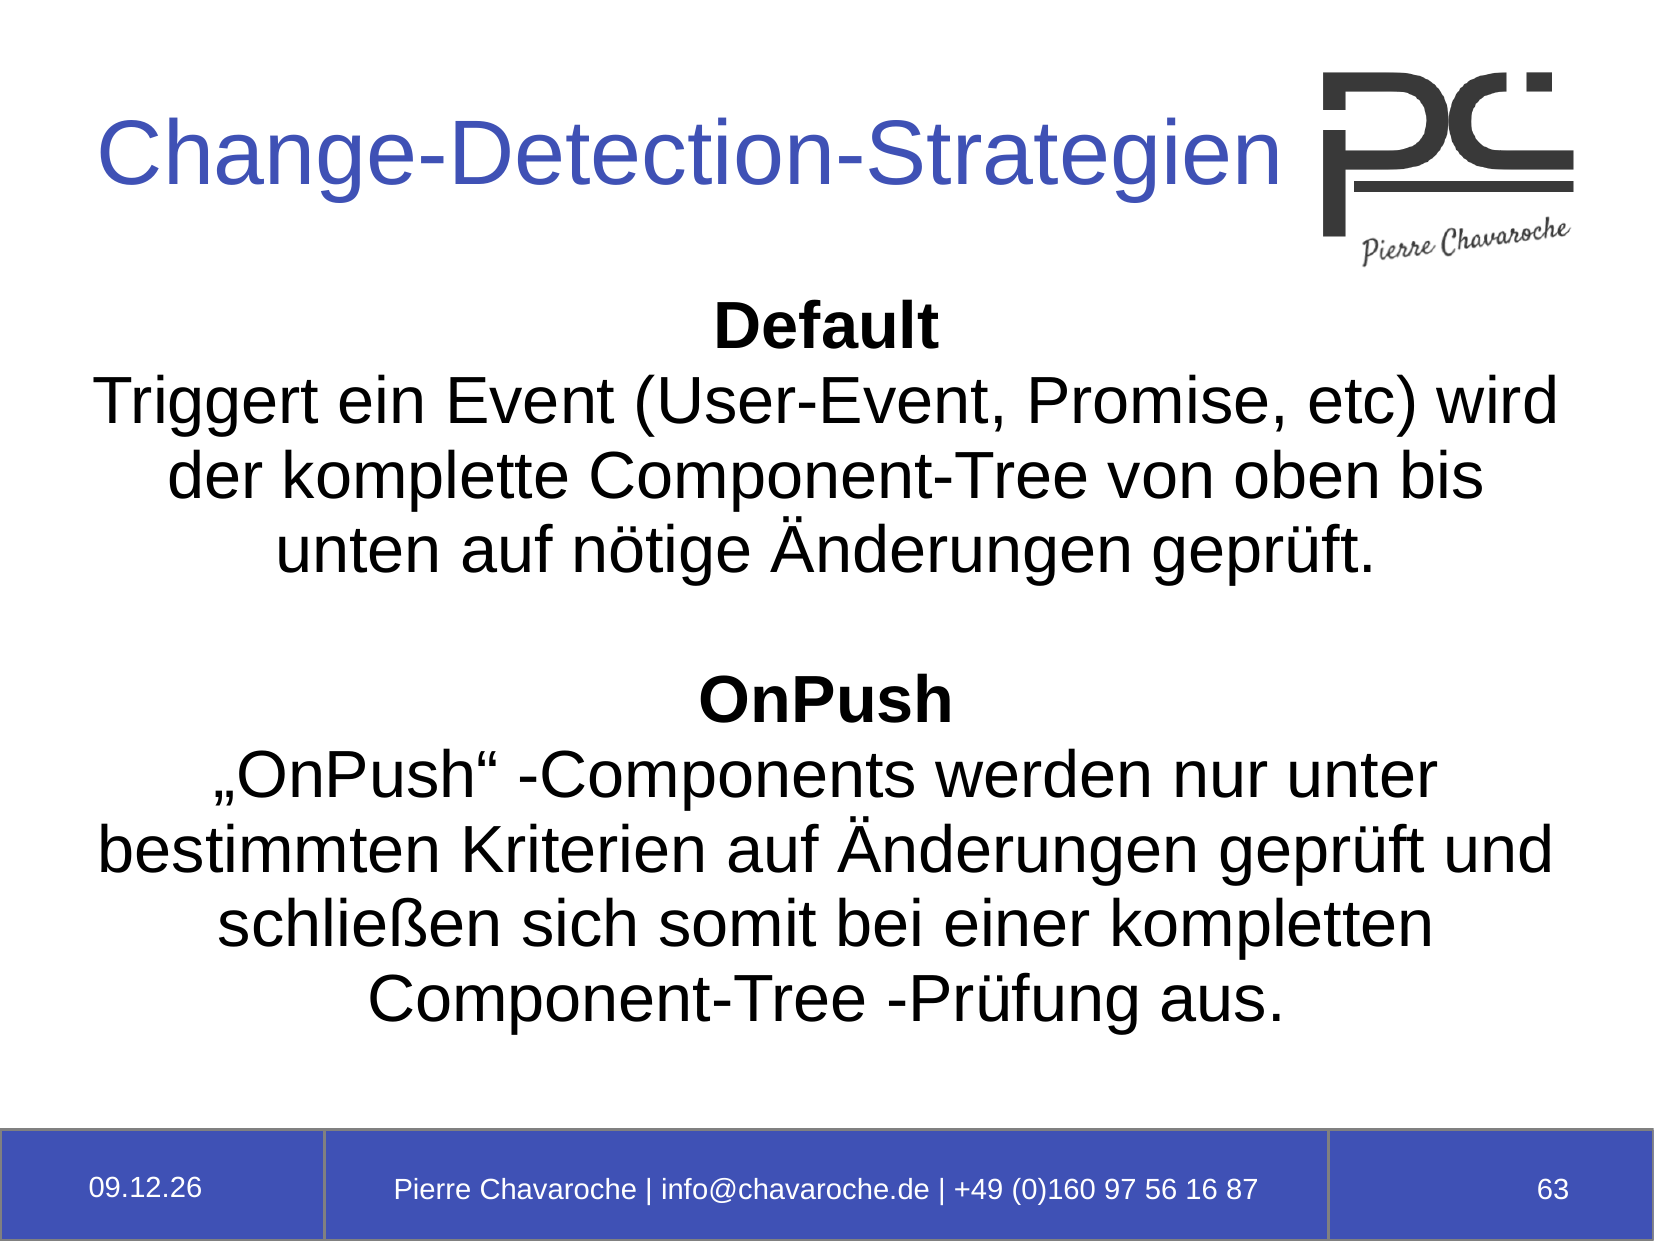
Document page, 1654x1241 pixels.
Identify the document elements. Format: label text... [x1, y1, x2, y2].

title Change-Detection-Strategien [82, 49, 1300, 257]
picture [1307, 29, 1589, 311]
subtitle Default Triggert ein Event (User-Event, Promise, etc) wird der komplette Component-Tree von oben bis unten auf nötige Änderungen geprüft. OnPush „OnPush“ -Components werden nur unter bestimmten Kriterien auf Änderungen geprüft und schließen sich somit bei einer kompletten Component-Tree -Prüfung aus. [82, 288, 1571, 1111]
